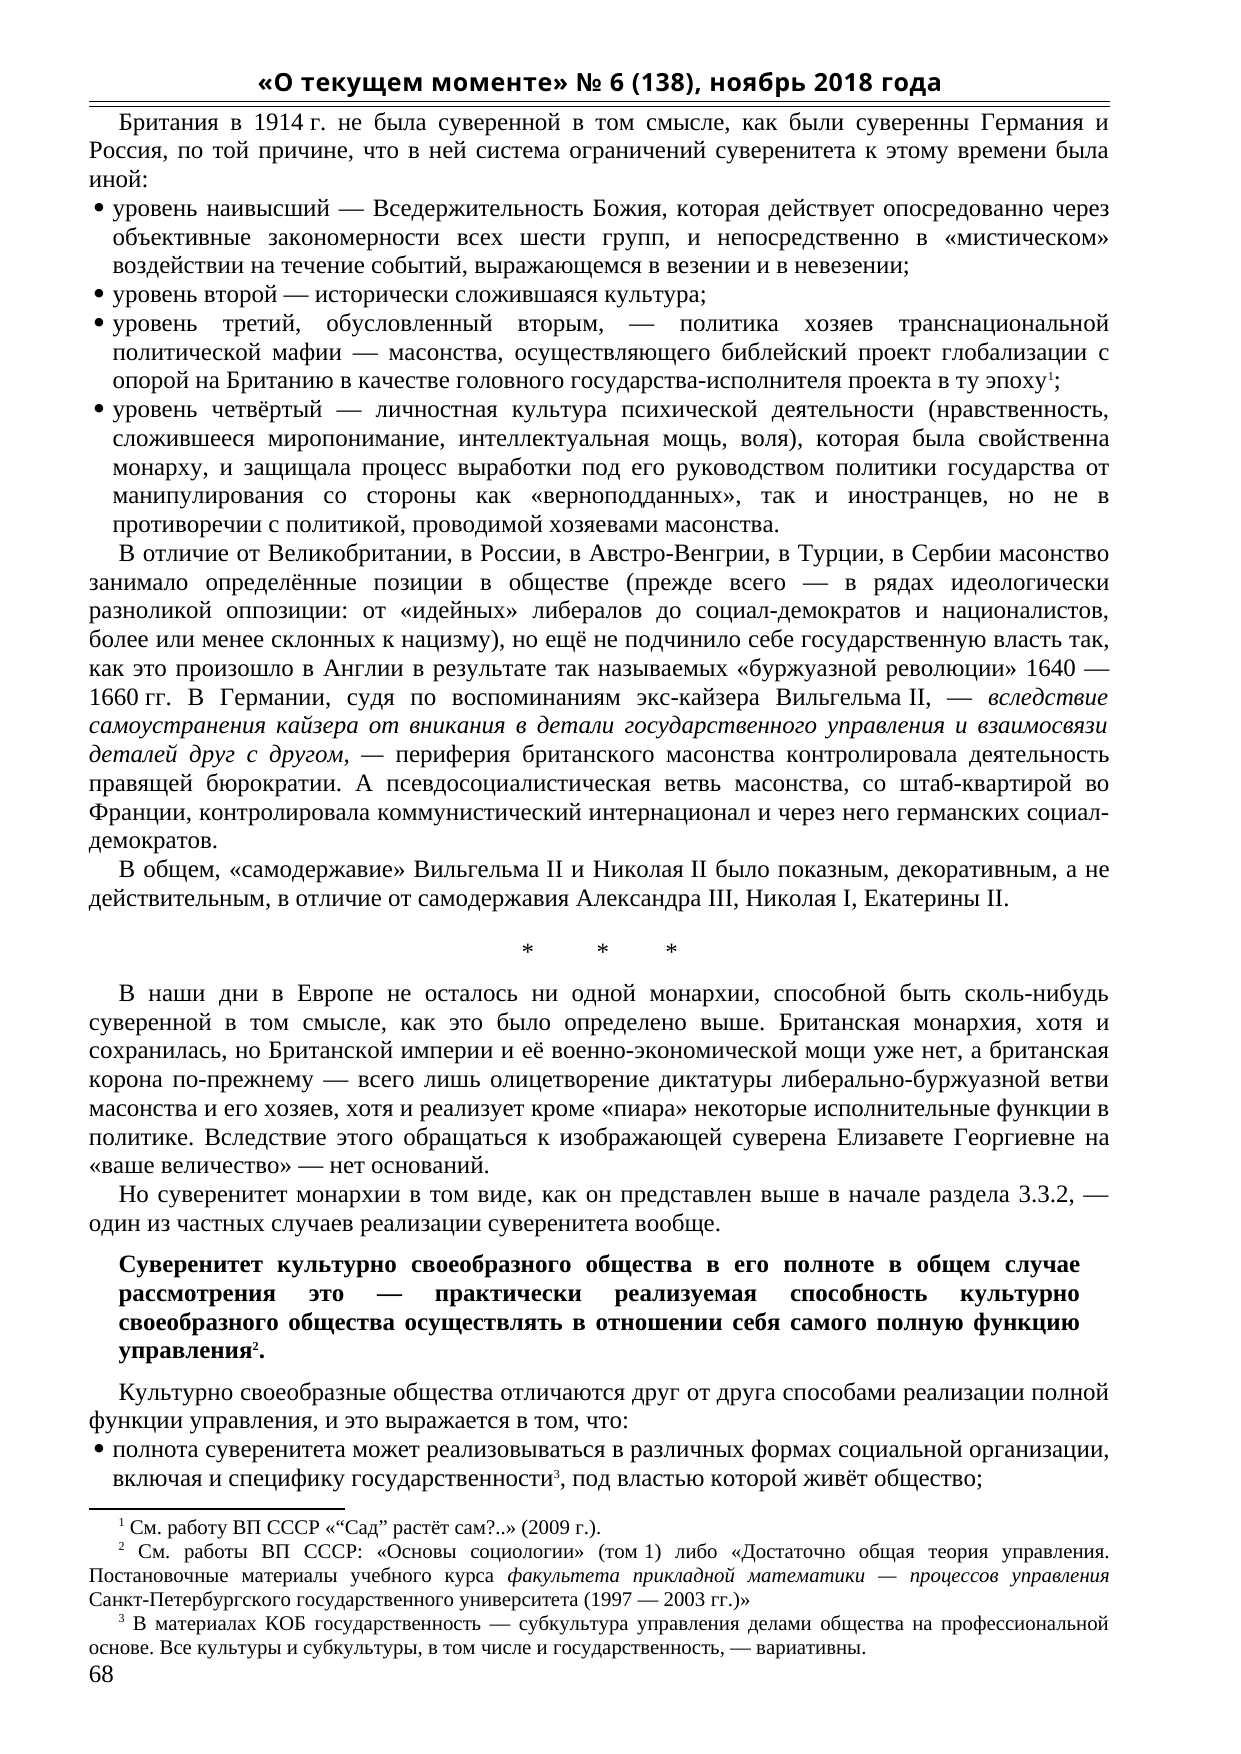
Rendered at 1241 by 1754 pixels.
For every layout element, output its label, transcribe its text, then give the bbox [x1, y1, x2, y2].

list уровень четвёртый — личностная культура психической деятельности (нравственность, сложившееся миропонимание, интеллектуальная мощь, воля), которая была свойственна монарху, и защищала процесс выработки под его руководством политики государства от манипулирования со стороны как «верноподданных», так и иностранцев, но не в противоречии с политикой, проводимой хозяевами масонства. [94, 394, 1110, 538]
text Британия в 1914 г. не была суверенной в том смысле, как были суверенны Германия и Россия, по той причине, что в ней система ограничений суверенитета к этому времени была иной: [89, 107, 1110, 193]
list В материалах КОБ государственность — субкультура управления делами общества на профессиональной основе. Все культуры и субкультуры, в том числе и государственность, — вариативны. [89, 1611, 1110, 1659]
text В общем, «самодержавие» Вильгельма II и Николая II было показным, декоративным, а не действительным, в отличие от самодержавия Александра III, Николая I, Екатерины II. [89, 854, 1110, 912]
list уровень второй — исторически сложившаяся культура; [94, 279, 1110, 308]
list уровень третий, обусловленный вторым, — политика хозяев транснациональной политической мафии — масонства, осуществляющего библейский проект глобализации с опорой на Британию в качестве головного государства-исполнителя проекта в ту эпоху; [94, 308, 1110, 394]
list уровень наивысший — Вседержительность Божия, которая действует опосредованно через объективные закономерности всех шести групп, и непосредственно в «мистическом» воздействии на течение событий, выражающемся в везении и в невезении; [94, 193, 1110, 279]
list полнота суверенитета может реализовываться в различных формах социальной организации, включая и специфику государственности, под властью которой живёт общество; [94, 1434, 1110, 1492]
text См. работы ВП СССР: «Основы социологии» (том 1) либо «Достаточно общая теория управления. Постановочные материалы учебного курса факультета прикладной математики — процессов управления Санкт-Петербургского государственного университета (1997 — 2003 гг.)» [89, 1539, 1110, 1611]
text Культурно своеобразные общества отличаются друг от друга способами реализации полной функции управления, и это выражается в том, что: [89, 1377, 1110, 1434]
list См. работу ВП СССР «“Сад” растёт сам?..» (2009 г.). [89, 1515, 1110, 1539]
text * * * [89, 937, 1110, 965]
text Суверенитет культурно своеобразного общества в его полноте в общем случае рассмотрения это — практически реализуемая способность культурно своеобразного общества осуществлять в отношении себя самого полную функцию управления. [118, 1249, 1081, 1364]
text В наши дни в Европе не осталось ни одной монархии, способной быть сколь-нибудь суверенной в том смысле, как это было определено выше. Британская монархия, хотя и сохранилась, но Британской империи и её военно-экономической мощи уже нет, а британская корона по-прежнему — всего лишь олицетворение диктатуры либерально-буржуазной ветви масонства и его хозяев, хотя и реализует кроме «пиара» некоторые исполнительные функции в политике. Вследствие этого обращаться к изображающей суверена Елизавете Георгиевне на «ваше величество» — нет оснований. [89, 978, 1110, 1179]
text Но суверенитет монархии в том виде, как он представлен выше в начале раздела 3.3.2, — один из частных случаев реализации суверенитета вообще. [89, 1179, 1110, 1237]
text В отличие от Великобритании, в России, в Австро-Венгрии, в Турции, в Сербии масонство занимало определённые позиции в обществе (прежде всего — в рядах идеологически разноликой оппозиции: от «идейных» либералов до социал-демократов и националистов, более или менее склонных к нацизму), но ещё не подчинило себе государственную власть так, как это произошло в Англии в результате так называемых «буржуазной революции» 1640 — 1660 гг. В Германии, судя по воспоминаниям экс-кайзера Вильгельма II, — вследствие самоустранения кайзера от вникания в детали государственного управления и взаимосвязи деталей друг с другом, — периферия британского масонства контролировала деятельность правящей бюрократии. А псевдосоциалистическая ветвь масонства, со штаб-квартирой во Франции, контролировала коммунистический интернационал и через него германских социал-демократов. [89, 538, 1110, 854]
